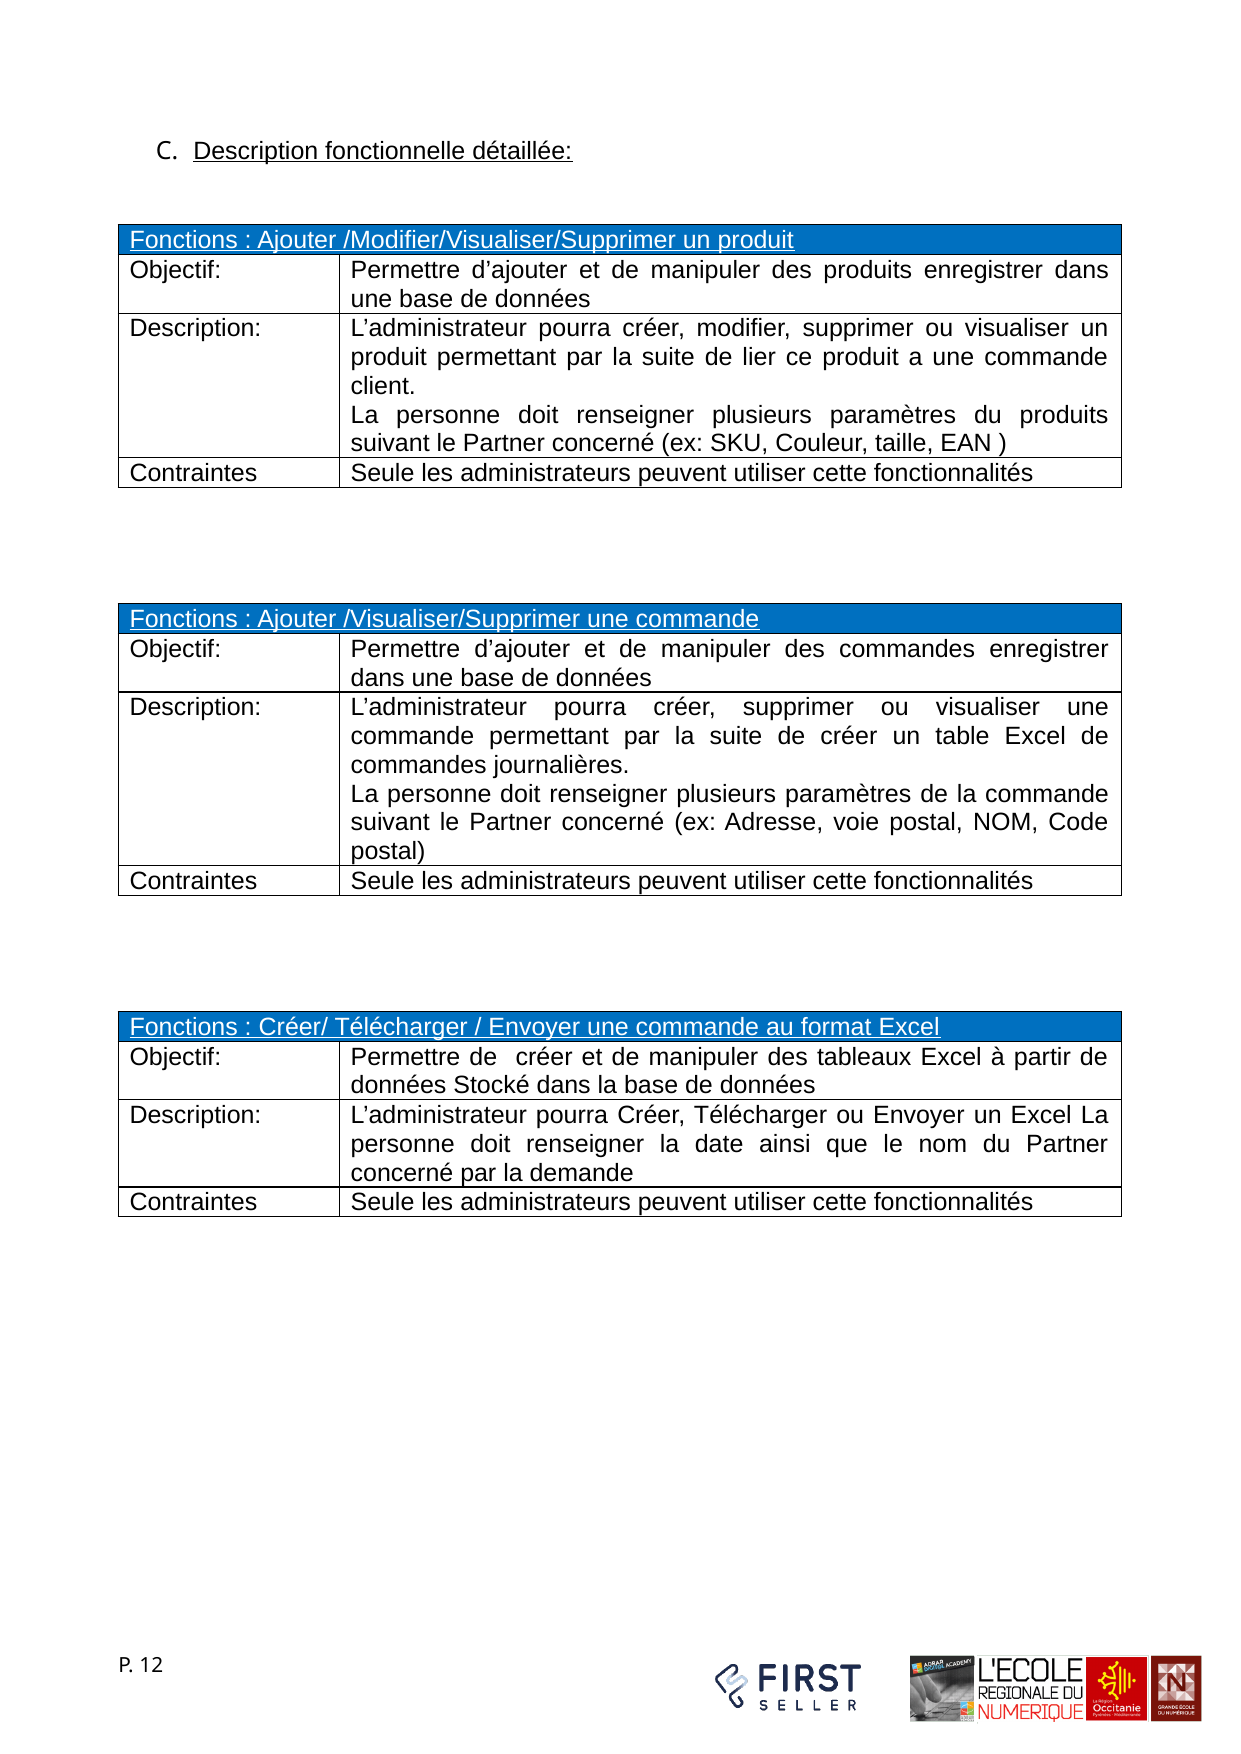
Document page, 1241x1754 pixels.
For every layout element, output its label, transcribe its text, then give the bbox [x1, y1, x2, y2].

table_cell L’administrateur pourra Créer, Télécharger ou Envoyer un Excel La personne doit renseigner la date ainsi que le nom du Partner concerné par la demande [340, 1100, 1121, 1186]
table_cell Contraintes [119, 458, 339, 487]
table_header Fonctions : Ajouter /Modifier/Visualiser/Supprimer un produit [119, 225, 1121, 254]
table_cell Objectif: [119, 1042, 339, 1099]
table_header Fonctions : Créer/ Télécharger / Envoyer une commande au format Excel [119, 1012, 1121, 1041]
table_cell Description: [119, 314, 339, 457]
table_cell Contraintes [119, 1188, 339, 1216]
table_cell Seule les administrateurs peuvent utiliser cette fonctionnalités [340, 458, 1121, 487]
table_cell Objectif: [119, 255, 339, 312]
table_cell Description: [119, 693, 339, 865]
table_cell Description: [119, 1100, 339, 1186]
table_cell L’administrateur pourra créer, modifier, supprimer ou visualiser un produit permettant par la suite de lier ce produit a une commande client. La personne doit renseigner plusieurs paramètres du produits suivant le Partner concerné (ex: SKU, Couleur, taille, EAN ) [340, 314, 1121, 457]
table_cell Seule les administrateurs peuvent utiliser cette fonctionnalités [340, 866, 1121, 895]
table_cell Contraintes [119, 866, 339, 895]
table_cell Seule les administrateurs peuvent utiliser cette fonctionnalités [340, 1188, 1121, 1216]
table_cell Permettre d’ajouter et de manipuler des produits enregistrer dans une base de données [340, 255, 1121, 312]
table_cell Permettre de créer et de manipuler des tableaux Excel à partir de données Stocké dans la base de données [340, 1042, 1121, 1099]
table_cell L’administrateur pourra créer, supprimer ou visualiser une commande permettant par la suite de créer un table Excel de commandes journalières. La personne doit renseigner plusieurs paramètres de la commande suivant le Partner concerné (ex: Adresse, voie postal, NOM, Code postal) [340, 693, 1121, 865]
list Description fonctionnelle détaillée: [156, 132, 1122, 167]
table_cell Objectif: [119, 634, 339, 691]
table_cell Permettre d’ajouter et de manipuler des commandes enregistrer dans une base de données [340, 634, 1121, 691]
table_header Fonctions : Ajouter /Visualiser/Supprimer une commande [119, 604, 1121, 633]
